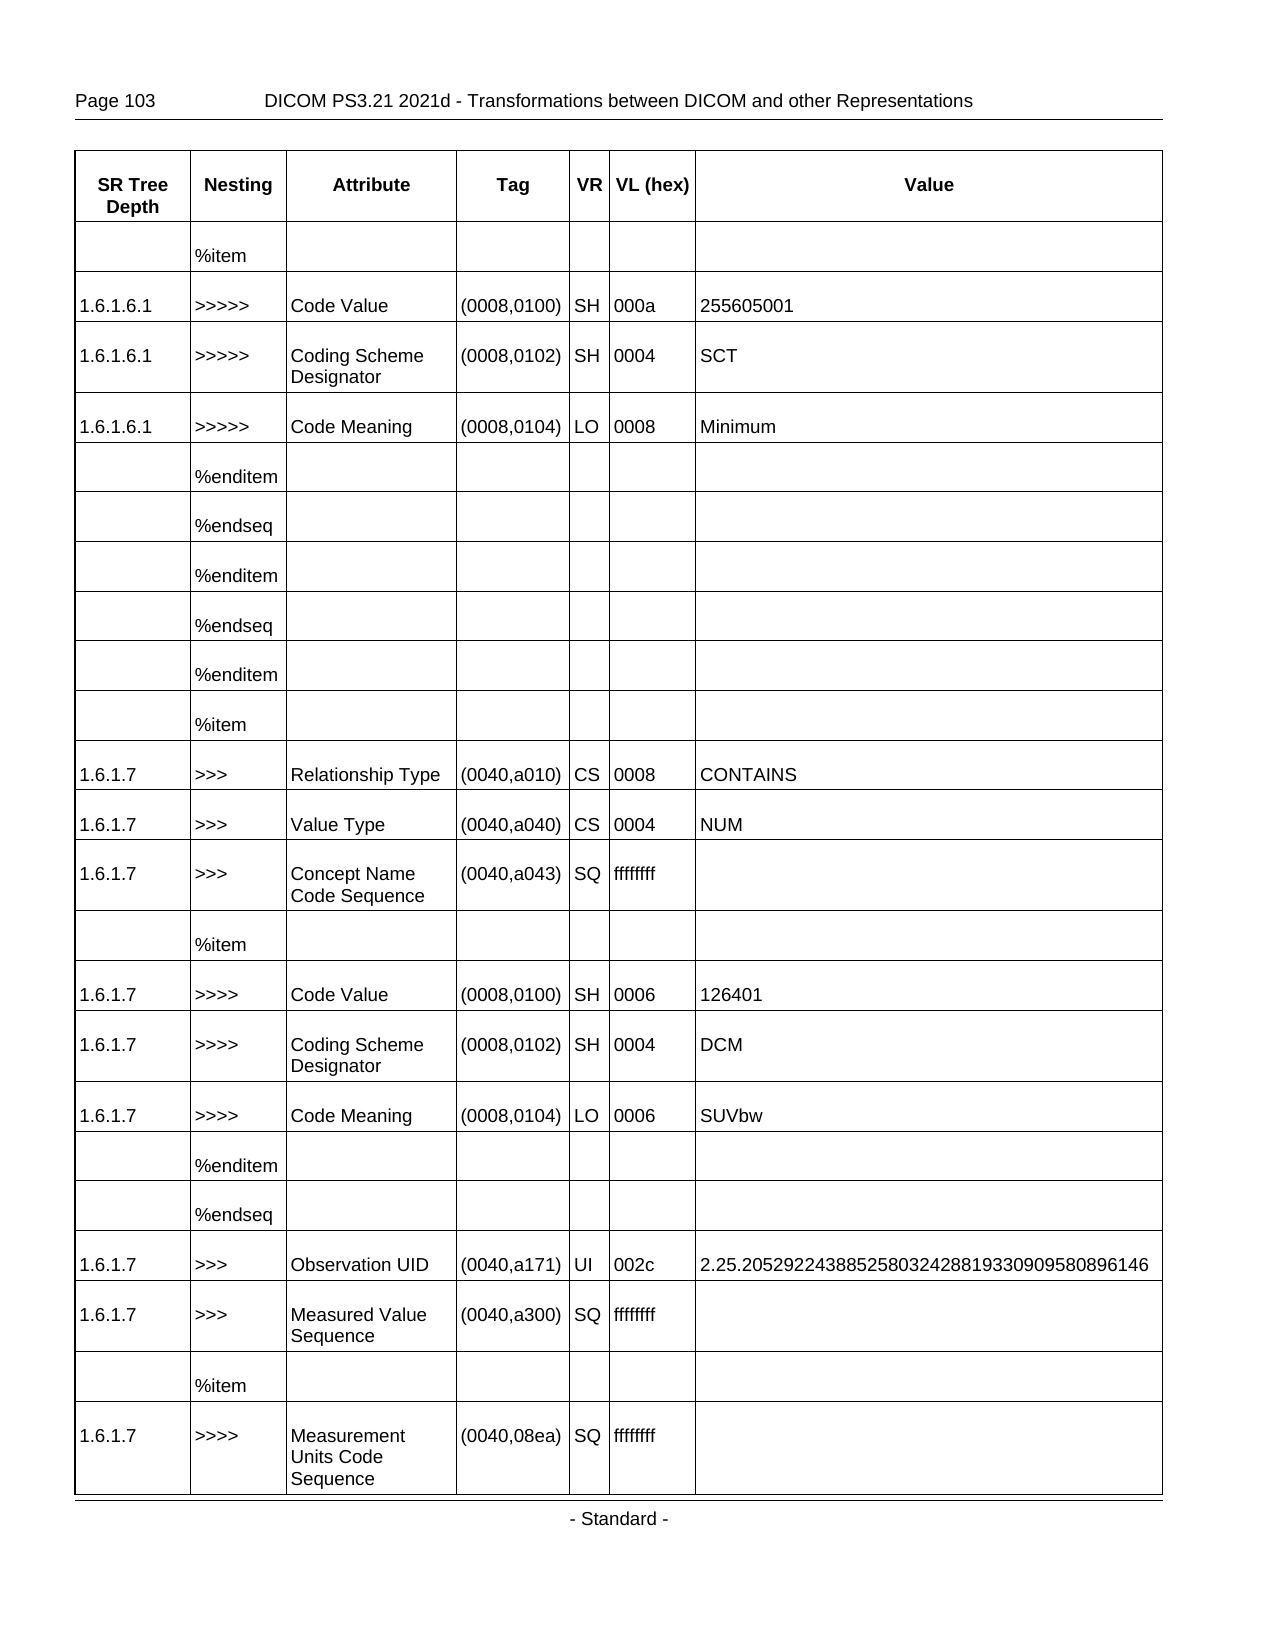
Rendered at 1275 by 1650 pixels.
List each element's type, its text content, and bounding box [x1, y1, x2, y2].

table_header Tag [457, 151, 569, 221]
table_cell [696, 222, 1162, 271]
table_cell 1.6.1.7 [76, 1011, 190, 1081]
table_cell 0006 [610, 961, 695, 1010]
table_cell 2.25.205292243885258032428819330909580896146 [696, 1231, 1162, 1280]
table_cell [696, 1281, 1162, 1351]
table_cell Observation UID [287, 1231, 456, 1280]
table_cell ffffffff [610, 840, 695, 910]
table_cell >>> [191, 1281, 286, 1351]
table_cell [457, 443, 569, 491]
table_cell [457, 1181, 569, 1230]
table_header Nesting [191, 151, 286, 221]
table_cell [457, 641, 569, 690]
table_cell Code Meaning [287, 393, 456, 442]
table_cell [287, 542, 456, 591]
table_cell [287, 1132, 456, 1180]
table_cell [287, 222, 456, 271]
table_cell [76, 691, 190, 740]
table_cell >>>> [191, 961, 286, 1010]
table_cell (0008,0104) [457, 1082, 569, 1131]
table_header SR Tree Depth [76, 151, 190, 221]
table_cell (0008,0104) [457, 393, 569, 442]
table_cell [610, 592, 695, 640]
table_cell >>>>> [191, 272, 286, 321]
table_cell ffffffff [610, 1402, 695, 1493]
table_cell SUVbw [696, 1082, 1162, 1131]
table_cell [610, 1352, 695, 1401]
table_cell SH [570, 272, 609, 321]
table_cell [287, 592, 456, 640]
table_cell DCM [696, 1011, 1162, 1081]
table_cell [287, 1352, 456, 1401]
table_cell UI [570, 1231, 609, 1280]
table_cell [76, 222, 190, 271]
table_cell 1.6.1.6.1 [76, 322, 190, 392]
table_cell [610, 691, 695, 740]
table_cell SH [570, 1011, 609, 1081]
table_cell [76, 1181, 190, 1230]
table_cell 1.6.1.7 [76, 1402, 190, 1493]
table_cell %item [191, 911, 286, 960]
table_cell [76, 443, 190, 491]
table_cell [570, 1132, 609, 1180]
table_cell 0008 [610, 741, 695, 789]
table_cell 1.6.1.6.1 [76, 272, 190, 321]
table_cell [610, 1181, 695, 1230]
table_cell %item [191, 222, 286, 271]
table_cell [76, 542, 190, 591]
table_cell 1.6.1.7 [76, 790, 190, 839]
table_cell %enditem [191, 443, 286, 491]
table_cell [287, 492, 456, 541]
table_cell 1.6.1.7 [76, 741, 190, 789]
table_cell [570, 492, 609, 541]
table_cell [76, 592, 190, 640]
table_cell Coding Scheme Designator [287, 322, 456, 392]
table_cell >>> [191, 840, 286, 910]
table_cell [457, 222, 569, 271]
table_cell [457, 691, 569, 740]
table_cell [696, 641, 1162, 690]
table_cell Code Meaning [287, 1082, 456, 1131]
table_cell [696, 492, 1162, 541]
table_cell >>>> [191, 1402, 286, 1493]
table_cell [610, 911, 695, 960]
table_cell [76, 492, 190, 541]
table_cell Concept Name Code Sequence [287, 840, 456, 910]
table_cell [610, 492, 695, 541]
table_cell [696, 1402, 1162, 1493]
table_cell 0006 [610, 1082, 695, 1131]
table_cell 000a [610, 272, 695, 321]
table_cell 0008 [610, 393, 695, 442]
table_cell 1.6.1.7 [76, 840, 190, 910]
table_cell (0040,a040) [457, 790, 569, 839]
table_cell (0008,0102) [457, 1011, 569, 1081]
table_cell [287, 641, 456, 690]
table_cell [696, 1132, 1162, 1180]
table_cell 1.6.1.6.1 [76, 393, 190, 442]
table_cell CONTAINS [696, 741, 1162, 789]
table_cell [696, 911, 1162, 960]
table_cell %item [191, 691, 286, 740]
table_cell LO [570, 1082, 609, 1131]
table_cell (0040,a171) [457, 1231, 569, 1280]
table_cell 0004 [610, 322, 695, 392]
table_cell >>> [191, 1231, 286, 1280]
table_header Value [696, 151, 1162, 221]
table_header Attribute [287, 151, 456, 221]
table_cell >>>> [191, 1082, 286, 1131]
table_cell Value Type [287, 790, 456, 839]
table_cell [610, 641, 695, 690]
table_cell [457, 492, 569, 541]
table_cell [287, 911, 456, 960]
table_cell SH [570, 322, 609, 392]
table_cell >>> [191, 790, 286, 839]
table_cell 0004 [610, 1011, 695, 1081]
table_cell %endseq [191, 492, 286, 541]
table_cell %endseq [191, 592, 286, 640]
table_cell [457, 911, 569, 960]
table_cell SQ [570, 840, 609, 910]
table_cell CS [570, 790, 609, 839]
table_cell >>>> [191, 1011, 286, 1081]
table_header VL (hex) [610, 151, 695, 221]
table_cell [610, 443, 695, 491]
table_cell 1.6.1.7 [76, 1231, 190, 1280]
table_cell [570, 1352, 609, 1401]
table_cell %enditem [191, 1132, 286, 1180]
table_cell [610, 222, 695, 271]
table_cell [696, 1352, 1162, 1401]
table_cell CS [570, 741, 609, 789]
table_cell Measured Value Sequence [287, 1281, 456, 1351]
table_cell SH [570, 961, 609, 1010]
table_cell [287, 1181, 456, 1230]
table_cell %item [191, 1352, 286, 1401]
table_cell 1.6.1.7 [76, 961, 190, 1010]
table_cell [610, 542, 695, 591]
table_cell 1.6.1.7 [76, 1281, 190, 1351]
table_cell [570, 443, 609, 491]
table_cell NUM [696, 790, 1162, 839]
table_cell [570, 592, 609, 640]
table_cell SQ [570, 1402, 609, 1493]
table_cell (0008,0100) [457, 961, 569, 1010]
table_cell 0004 [610, 790, 695, 839]
table_cell Coding Scheme Designator [287, 1011, 456, 1081]
table_cell [457, 592, 569, 640]
table_cell Minimum [696, 393, 1162, 442]
table_cell ffffffff [610, 1281, 695, 1351]
table_cell [570, 1181, 609, 1230]
table_cell [570, 641, 609, 690]
table_cell 1.6.1.7 [76, 1082, 190, 1131]
table_cell [457, 1352, 569, 1401]
table_cell [570, 542, 609, 591]
table_cell [457, 542, 569, 591]
table_cell [570, 691, 609, 740]
table_cell >>>>> [191, 322, 286, 392]
table_cell [696, 542, 1162, 591]
table_cell [287, 443, 456, 491]
table_cell Relationship Type [287, 741, 456, 789]
table_cell [76, 911, 190, 960]
table_cell Code Value [287, 961, 456, 1010]
table_cell [76, 1352, 190, 1401]
table_cell %enditem [191, 542, 286, 591]
table_cell (0040,a043) [457, 840, 569, 910]
table_cell Measurement Units Code Sequence [287, 1402, 456, 1493]
table_cell [76, 1132, 190, 1180]
table_cell SQ [570, 1281, 609, 1351]
table_cell [696, 840, 1162, 910]
table_cell LO [570, 393, 609, 442]
table_cell (0040,a010) [457, 741, 569, 789]
table_cell 126401 [696, 961, 1162, 1010]
table_cell Code Value [287, 272, 456, 321]
table_cell [287, 691, 456, 740]
table_cell >>> [191, 741, 286, 789]
table_cell [76, 641, 190, 690]
table_cell 255605001 [696, 272, 1162, 321]
table_cell SCT [696, 322, 1162, 392]
table_cell [570, 222, 609, 271]
table_cell (0008,0102) [457, 322, 569, 392]
table_cell [457, 1132, 569, 1180]
table_cell [696, 592, 1162, 640]
table_cell %enditem [191, 641, 286, 690]
table_cell %endseq [191, 1181, 286, 1230]
table_cell [696, 1181, 1162, 1230]
table_cell 002c [610, 1231, 695, 1280]
table_cell [570, 911, 609, 960]
table_cell >>>>> [191, 393, 286, 442]
table_cell (0040,a300) [457, 1281, 569, 1351]
table_cell [696, 691, 1162, 740]
table_cell (0040,08ea) [457, 1402, 569, 1493]
table_cell [696, 443, 1162, 491]
table_header VR [570, 151, 609, 221]
table_cell (0008,0100) [457, 272, 569, 321]
table_cell [610, 1132, 695, 1180]
